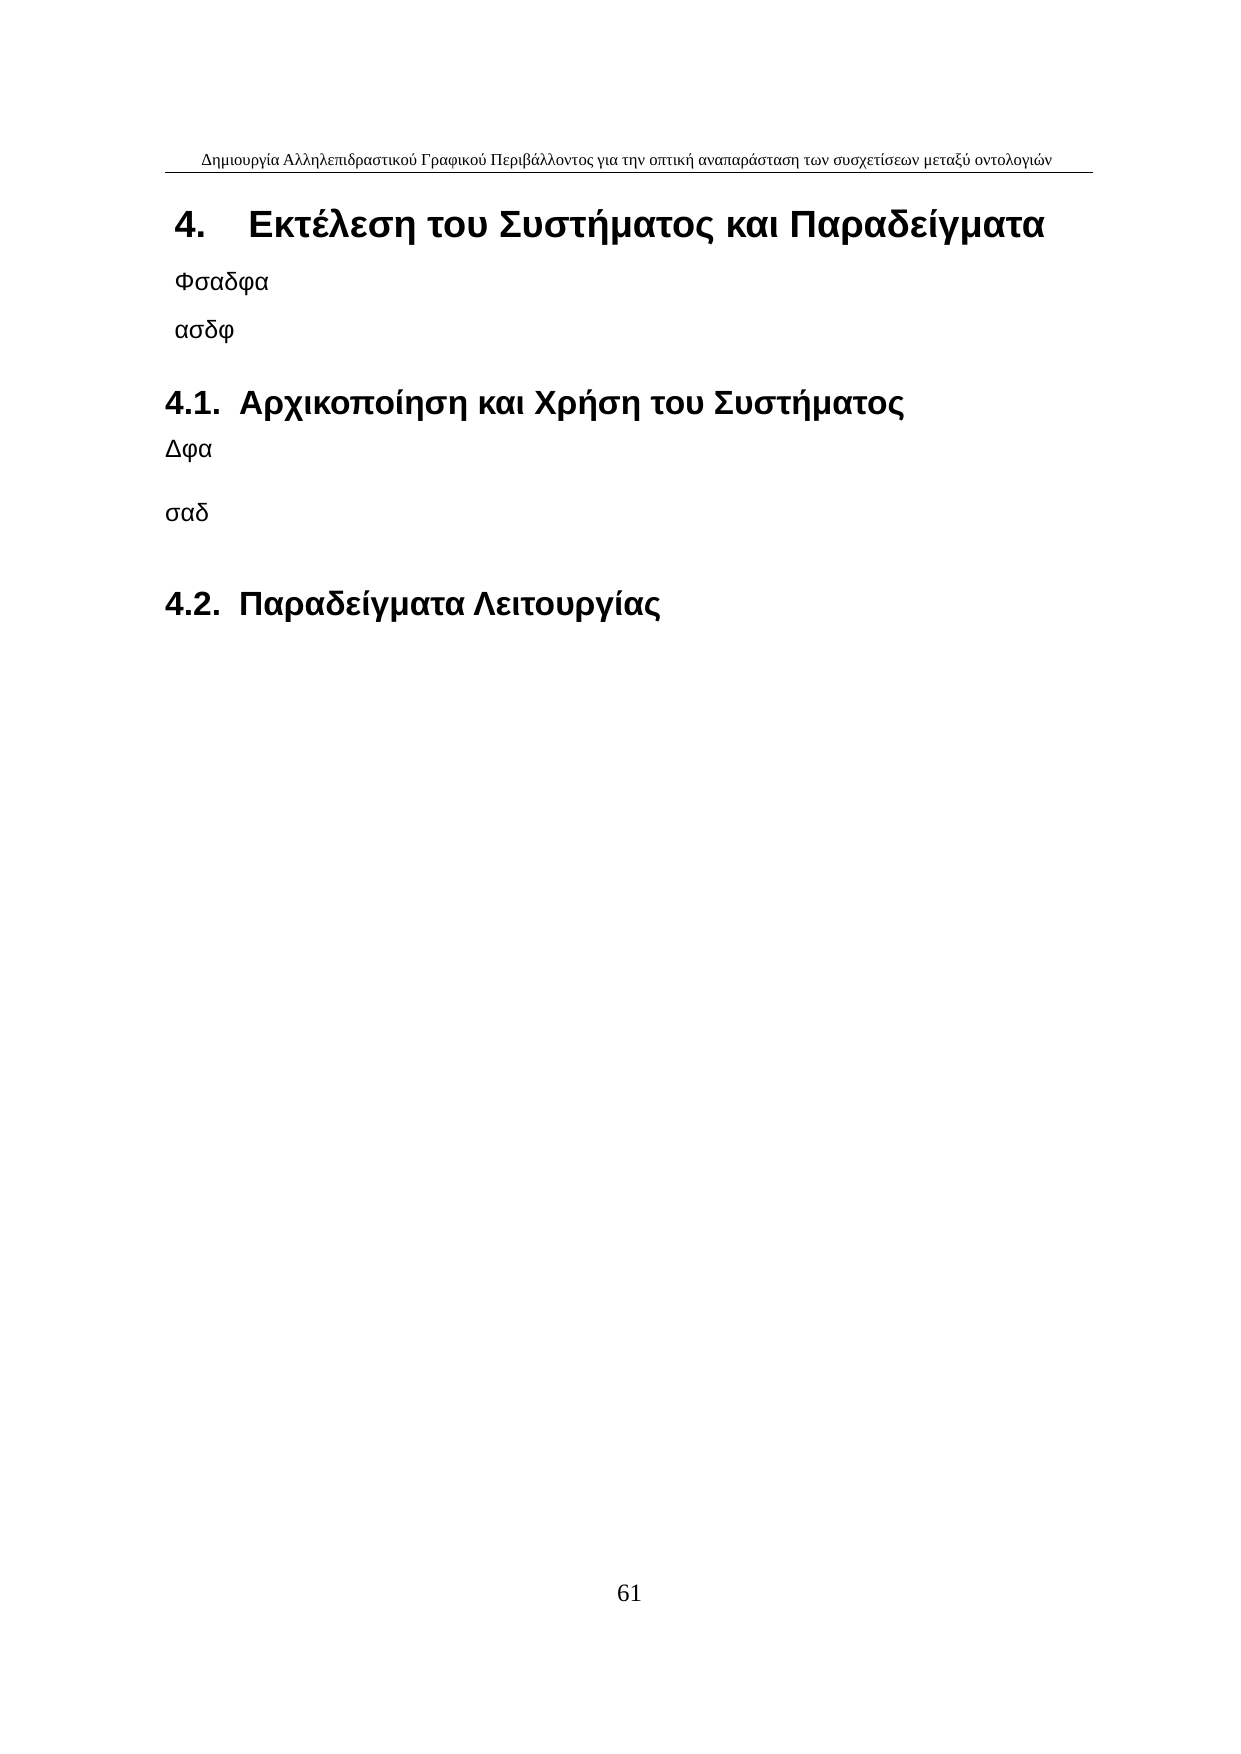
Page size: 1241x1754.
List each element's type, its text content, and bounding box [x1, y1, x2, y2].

subtitle Παραδείγματα Λειτουργίας [165, 583, 1093, 622]
text σαδ [165, 498, 1093, 527]
text Δφα [165, 434, 1093, 463]
text Φσαδφα [174, 267, 1093, 296]
subtitle Αρχικοποίηση και Χρήση του Συστήματος [165, 383, 1093, 422]
subtitle Εκτέλεση του Συστήματος και Παραδείγματα [174, 202, 1093, 246]
text ασδφ [174, 314, 1093, 343]
